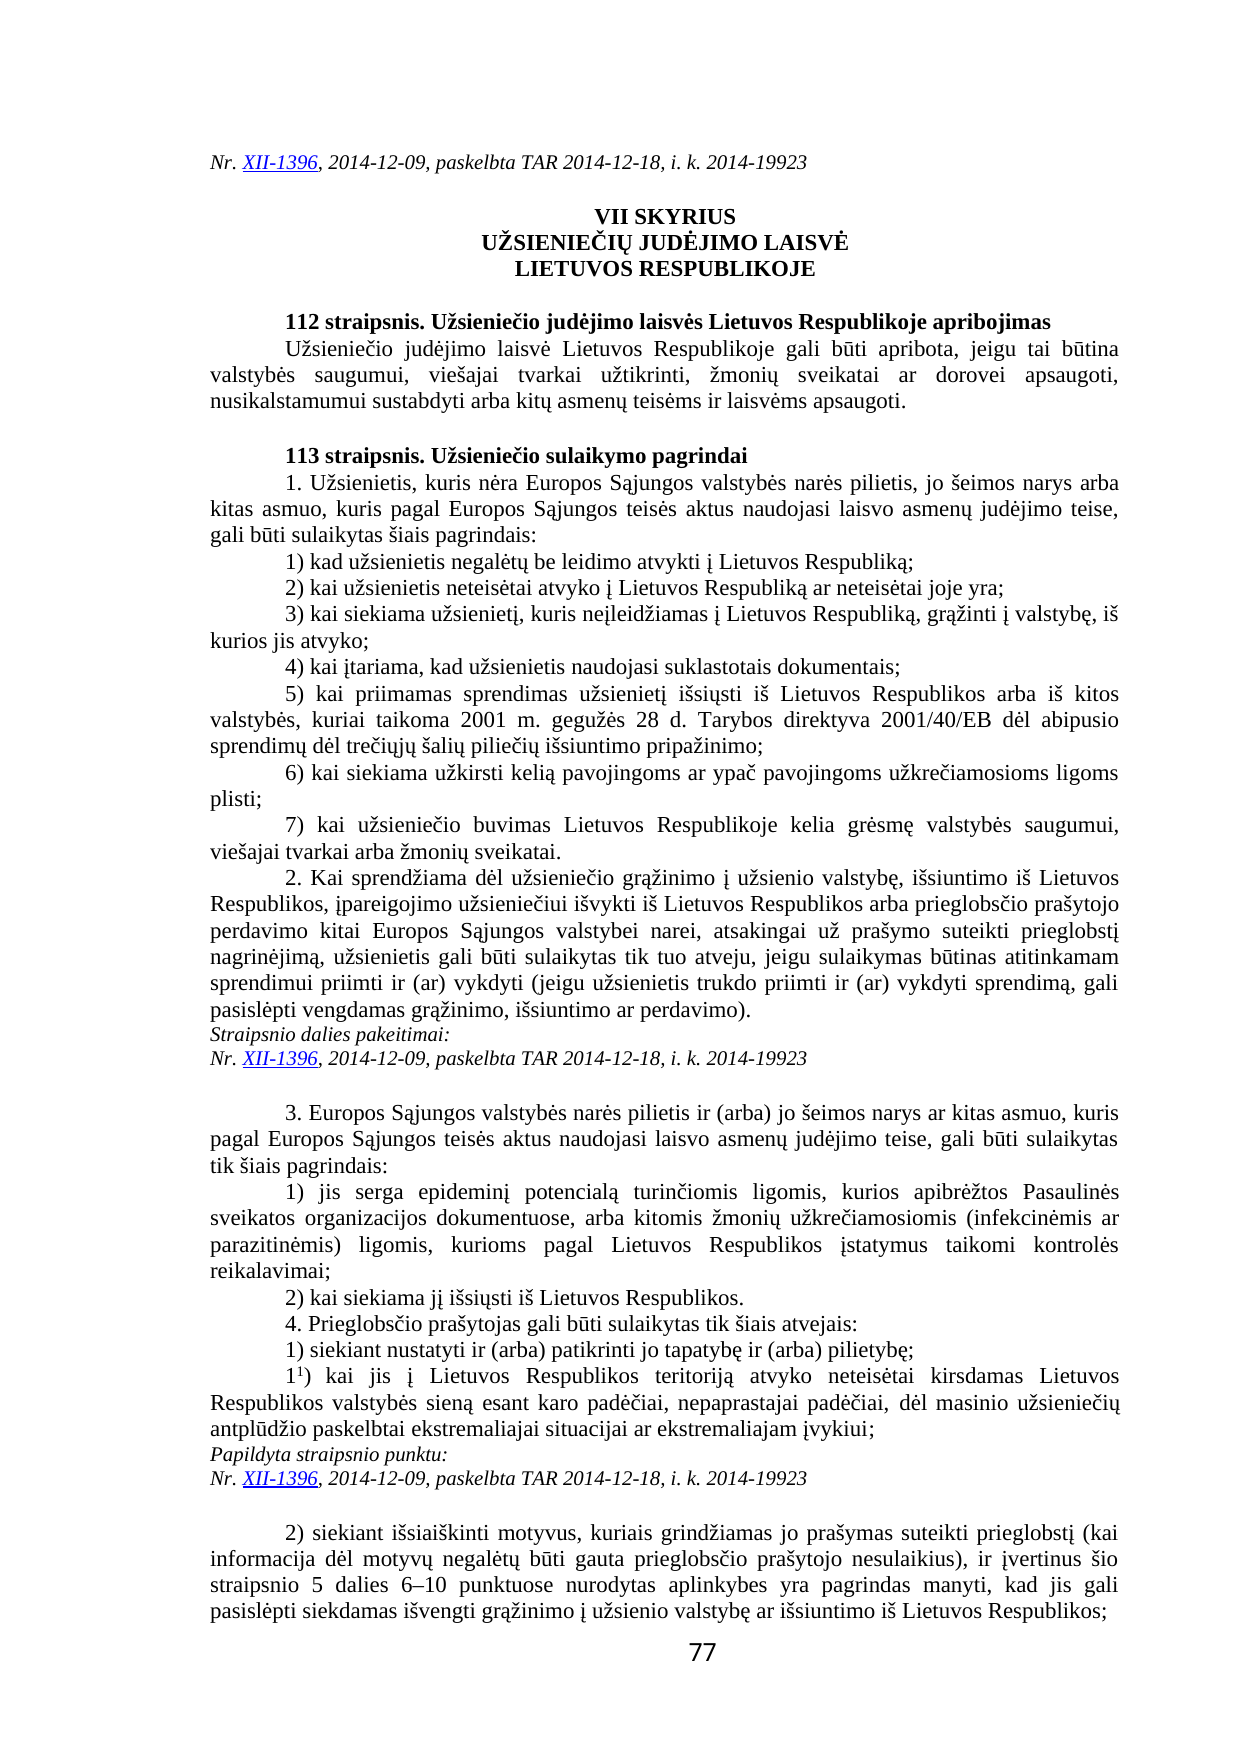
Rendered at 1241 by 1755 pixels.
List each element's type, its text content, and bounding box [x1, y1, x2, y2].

text 1) jis serga epideminį potencialą turinčiomis ligomis, kurios apibrėžtos Pasaulinės sveikatos organizacijos dokumentuose, arba kitomis žmonių užkrečiamosiomis (infekcinėmis ar parazitinėmis) ligomis, kurioms pagal Lietuvos Respublikos įstatymus taikomi kontrolės reikalavimai; [210, 1178, 1120, 1283]
text 2) kai užsienietis neteisėtai atvyko į Lietuvos Respubliką ar neteisėtai joje yra; [210, 574, 1120, 601]
text 2) kai siekiama jį išsiųsti iš Lietuvos Respublikos. [210, 1283, 1120, 1310]
text 2. Kai sprendžiama dėl užsieniečio grąžinimo į užsienio valstybę, išsiuntimo iš Lietuvos Respublikos, įpareigojimo užsieniečiui išvykti iš Lietuvos Respublikos arba prieglobsčio prašytojo perdavimo kitai Europos Sąjungos valstybei narei, atsakingai už prašymo suteikti prieglobstį nagrinėjimą, užsienietis gali būti sulaikytas tik tuo atveju, jeigu sulaikymas būtinas atitinkamam sprendimui priimti ir (ar) vykdyti (jeigu užsienietis trukdo priimti ir (ar) vykdyti sprendimą, gali pasislėpti vengdamas grąžinimo, išsiuntimo ar perdavimo). [210, 864, 1120, 1022]
text 7) kai užsieniečio buvimas Lietuvos Respublikoje kelia grėsmę valstybės saugumui, viešajai tvarkai arba žmonių sveikatai. [210, 811, 1120, 864]
text 1) siekiant nustatyti ir (arba) patikrinti jo tapatybę ir (arba) pilietybę; [210, 1336, 1120, 1363]
text UŽSIENIEČIŲ JUDĖJIMO LAISVĖ [210, 229, 1120, 256]
text Nr. XII-1396, 2014-12-09, paskelbta TAR 2014-12-18, i. k. 2014-19923 [210, 1466, 1120, 1490]
text 113 straipsnis. Užsieniečio sulaikymo pagrindai [210, 442, 1120, 469]
text Užsieniečio judėjimo laisvė Lietuvos Respublikoje gali būti apribota, jeigu tai būtina valstybės saugumui, viešajai tvarkai užtikrinti, žmonių sveikatai ar dorovei apsaugoti, nusikalstamumui sustabdyti arba kitų asmenų teisėms ir laisvėms apsaugoti. [210, 334, 1120, 414]
text 4. Prieglobsčio prašytojas gali būti sulaikytas tik šiais atvejais: [210, 1310, 1120, 1336]
text 3. Europos Sąjungos valstybės narės pilietis ir (arba) jo šeimos narys ar kitas asmuo, kuris pagal Europos Sąjungos teisės aktus naudojasi laisvo asmenų judėjimo teise, gali būti sulaikytas tik šiais pagrindais: [210, 1099, 1120, 1178]
text 2) siekiant išsiaiškinti motyvus, kuriais grindžiamas jo prašymas suteikti prieglobstį (kai informacija dėl motyvų negalėtų būti gauta prieglobsčio prašytojo nesulaikius), ir įvertinus šio straipsnio 5 dalies 6–10 punktuose nurodytas aplinkybes yra pagrindas manyti, kad jis gali pasislėpti siekdamas išvengti grąžinimo į užsienio valstybę ar išsiuntimo iš Lietuvos Respublikos; [210, 1518, 1120, 1624]
text VII SKYRIUS [210, 203, 1120, 229]
text 4) kai įtariama, kad užsienietis naudojasi suklastotais dokumentais; [210, 653, 1120, 679]
text Nr. XII-1396, 2014-12-09, paskelbta TAR 2014-12-18, i. k. 2014-19923 [210, 150, 1120, 174]
text 1) kad užsienietis negalėtų be leidimo atvykti į Lietuvos Respubliką; [210, 548, 1120, 574]
text 112 straipsnis. Užsieniečio judėjimo laisvės Lietuvos Respublikoje apribojimas [285, 308, 1120, 334]
text Papildyta straipsnio punktu: [210, 1442, 1120, 1466]
text Straipsnio dalies pakeitimai: [210, 1022, 1120, 1046]
text 11) kai jis į Lietuvos Respublikos teritoriją atvyko neteisėtai kirsdamas Lietuvos Respublikos valstybės sieną esant karo padėčiai, nepaprastajai padėčiai, dėl masinio užsieniečių antplūdžio paskelbtai ekstremaliajai situacijai ar ekstremaliajam įvykiui; [210, 1363, 1120, 1442]
text LIETUVOS RESPUBLIKOJE [210, 256, 1120, 282]
text 3) kai siekiama užsienietį, kuris neįleidžiamas į Lietuvos Respubliką, grąžinti į valstybę, iš kurios jis atvyko; [210, 601, 1120, 653]
text 5) kai priimamas sprendimas užsienietį išsiųsti iš Lietuvos Respublikos arba iš kitos valstybės, kuriai taikoma 2001 m. gegužės 28 d. Tarybos direktyva 2001/40/EB dėl abipusio sprendimų dėl trečiųjų šalių piliečių išsiuntimo pripažinimo; [210, 679, 1120, 759]
text 6) kai siekiama užkirsti kelią pavojingoms ar ypač pavojingoms užkrečiamosioms ligoms plisti; [210, 759, 1120, 811]
text Nr. XII-1396, 2014-12-09, paskelbta TAR 2014-12-18, i. k. 2014-19923 [210, 1046, 1120, 1070]
text 1. Užsienietis, kuris nėra Europos Sąjungos valstybės narės pilietis, jo šeimos narys arba kitas asmuo, kuris pagal Europos Sąjungos teisės aktus naudojasi laisvo asmenų judėjimo teise, gali būti sulaikytas šiais pagrindais: [210, 469, 1120, 548]
